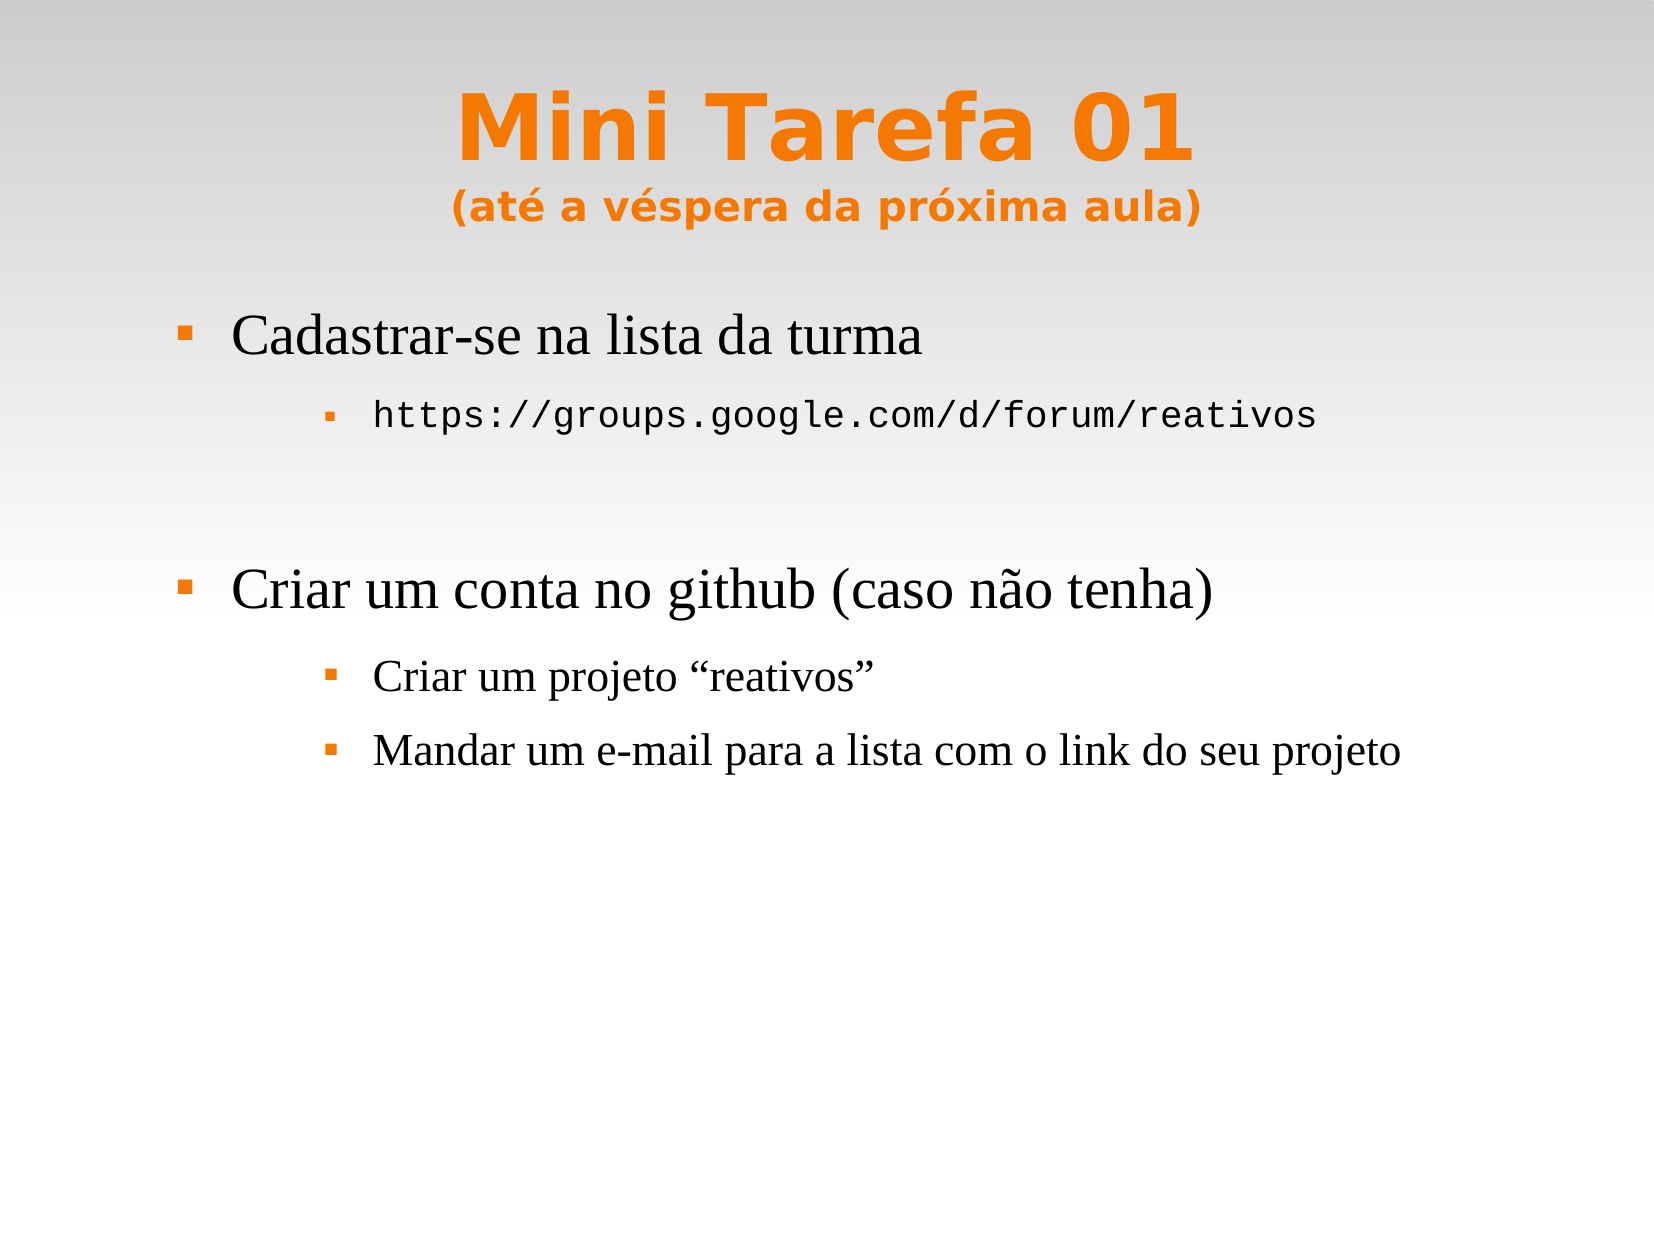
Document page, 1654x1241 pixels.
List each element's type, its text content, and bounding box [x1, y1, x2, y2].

title Mini Tarefa 01 (até a véspera da próxima aula) [82, 49, 1571, 257]
list Cadastrar-se na lista da turma https://groups.google.com/d/forum/reativos Criar um conta no github (caso não tenha) Criar um projeto “reativos” Mandar um e-mail para a lista com o link do seu projeto [89, 302, 1463, 1121]
